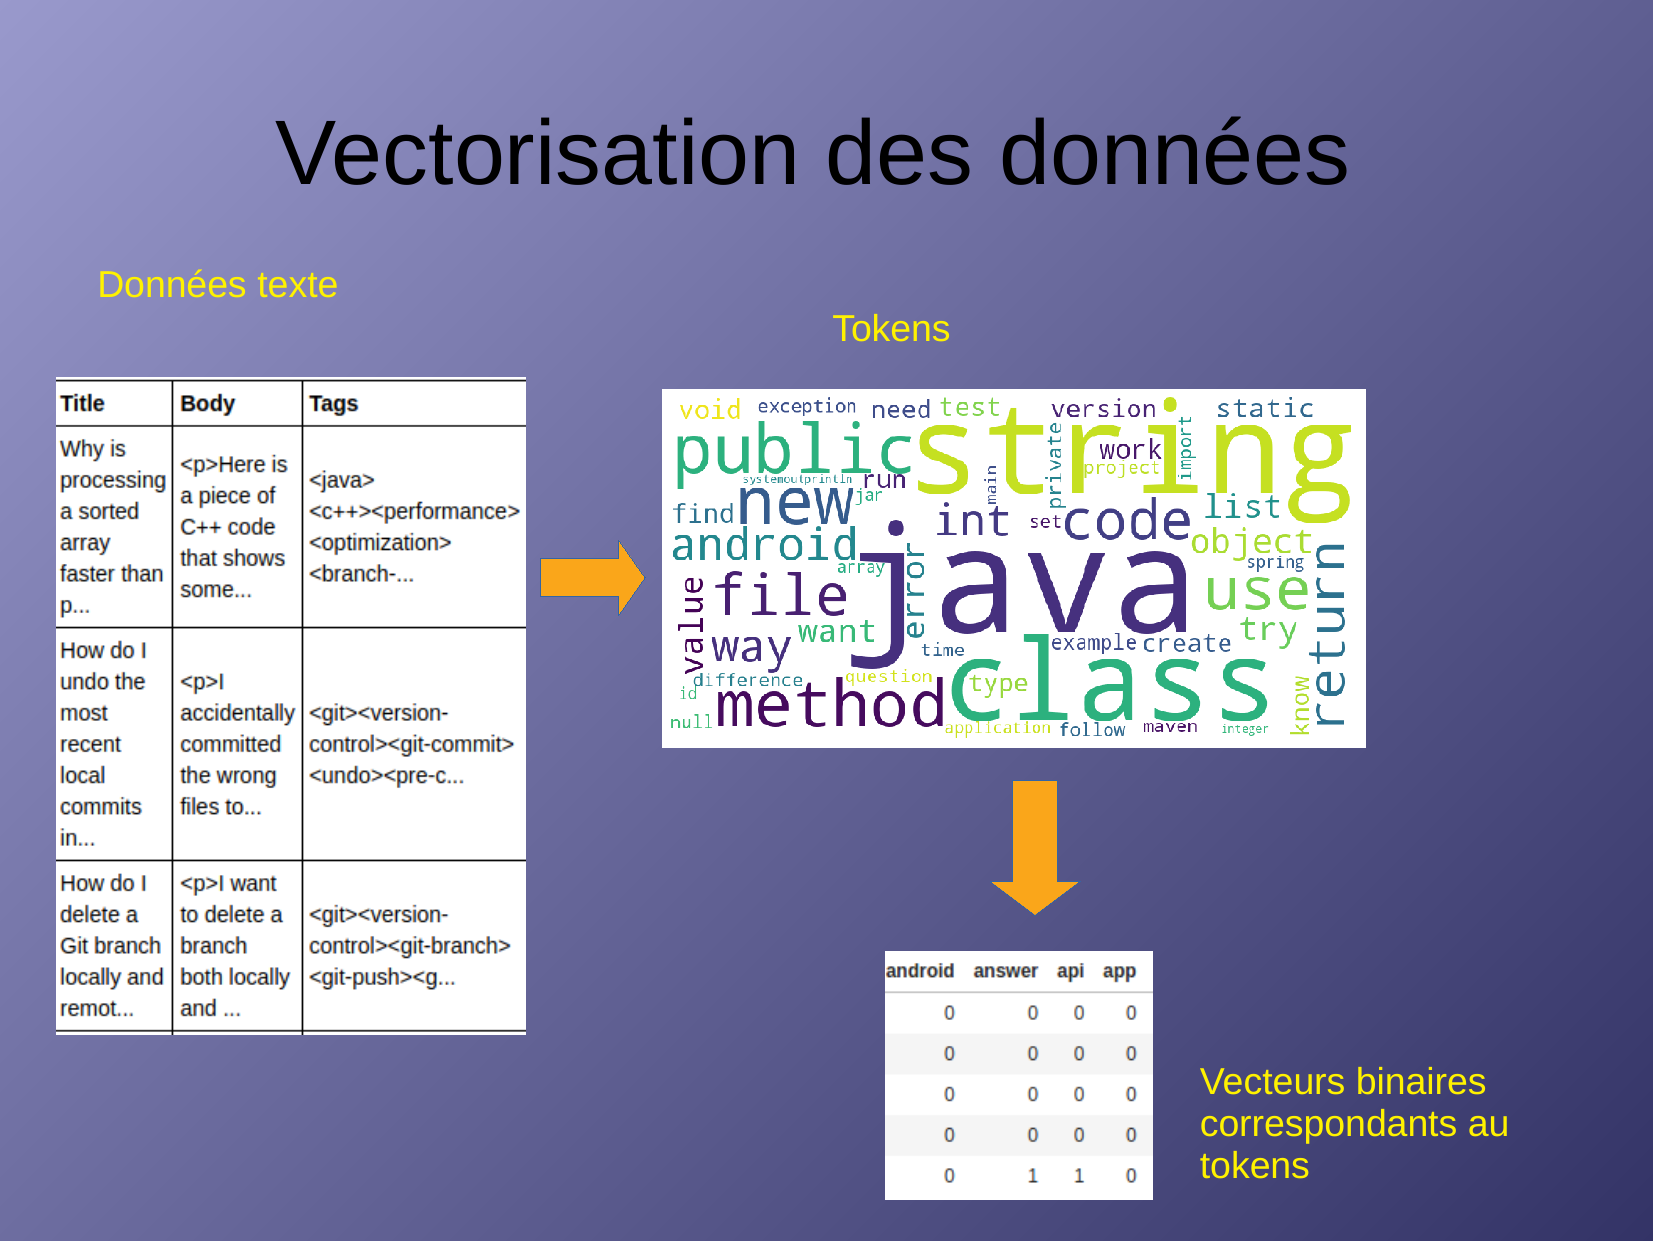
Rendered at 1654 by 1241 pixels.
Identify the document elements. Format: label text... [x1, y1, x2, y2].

text_box Tokens [817, 300, 1171, 357]
text_box [990, 780, 1081, 916]
picture [56, 377, 526, 1036]
picture [662, 389, 1366, 748]
title Vectorisation des données [82, 49, 1571, 257]
text_box [540, 540, 646, 616]
picture [885, 951, 1153, 1201]
text_box Vecteurs binaires correspondants au tokens [1185, 1053, 1538, 1194]
text_box Données texte [82, 256, 436, 314]
